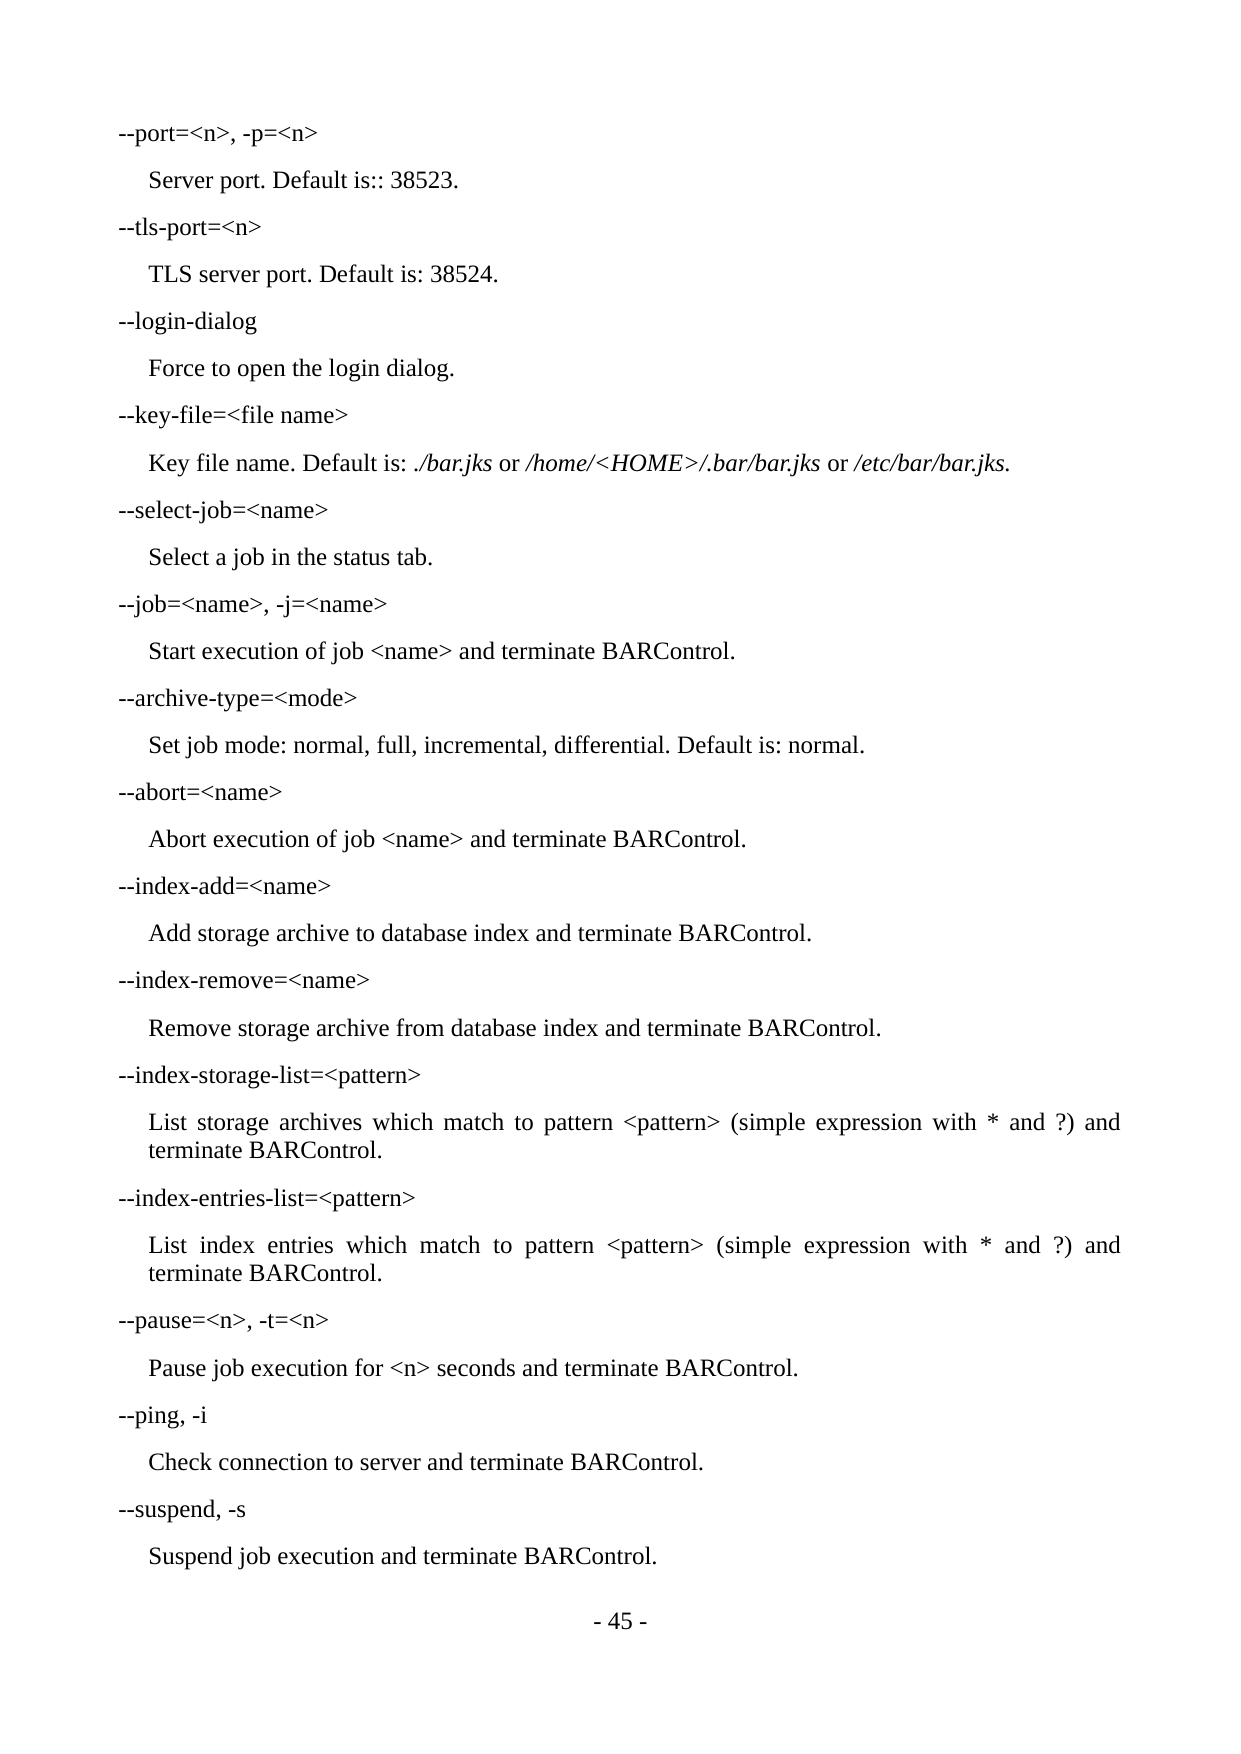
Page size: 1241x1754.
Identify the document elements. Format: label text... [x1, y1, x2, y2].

title --abort=<name> [118, 777, 1122, 806]
title --key-file=<file name> [118, 401, 1122, 429]
title --ping, -i [118, 1400, 1122, 1428]
title --suspend, -s [118, 1494, 1122, 1523]
title --job=<name>, -j=<name> [118, 589, 1122, 618]
text Pause job execution for <n> seconds and terminate BARControl. [148, 1353, 1122, 1381]
text Suspend job execution and terminate BARControl. [148, 1541, 1122, 1570]
text List storage archives which match to pattern <pattern> (simple expression with * and ?) and terminate BARControl. [148, 1107, 1122, 1164]
text Select a job in the status tab. [148, 542, 1122, 571]
title --port=<n>, -p=<n> [118, 118, 1122, 147]
text Add storage archive to database index and terminate BARControl. [148, 918, 1122, 947]
text List index entries which match to pattern <pattern> (simple expression with * and ?) and terminate BARControl. [148, 1230, 1122, 1287]
title --index-storage-list=<pattern> [118, 1060, 1122, 1088]
text TLS server port. Default is: 38524. [148, 259, 1122, 288]
text Check connection to server and terminate BARControl. [148, 1447, 1122, 1476]
text Force to open the login dialog. [148, 353, 1122, 382]
title --index-entries-list=<pattern> [118, 1183, 1122, 1211]
title --index-remove=<name> [118, 966, 1122, 994]
text Server port. Default is:: 38523. [148, 165, 1122, 194]
title --select-job=<name> [118, 495, 1122, 523]
text Remove storage archive from database index and terminate BARControl. [148, 1013, 1122, 1041]
title --archive-type=<mode> [118, 683, 1122, 712]
text Set job mode: normal, full, incremental, differential. Default is: normal. [148, 730, 1122, 759]
title --login-dialog [118, 306, 1122, 335]
text Start execution of job <name> and terminate BARControl. [148, 636, 1122, 665]
text Abort execution of job <name> and terminate BARControl. [148, 824, 1122, 853]
text Key file name. Default is: ./bar.jks or /home/<HOME>/.bar/bar.jks or /etc/bar/bar.jks. [148, 448, 1122, 476]
title --pause=<n>, -t=<n> [118, 1306, 1122, 1334]
title --tls-port=<n> [118, 212, 1122, 241]
title --index-add=<name> [118, 871, 1122, 900]
